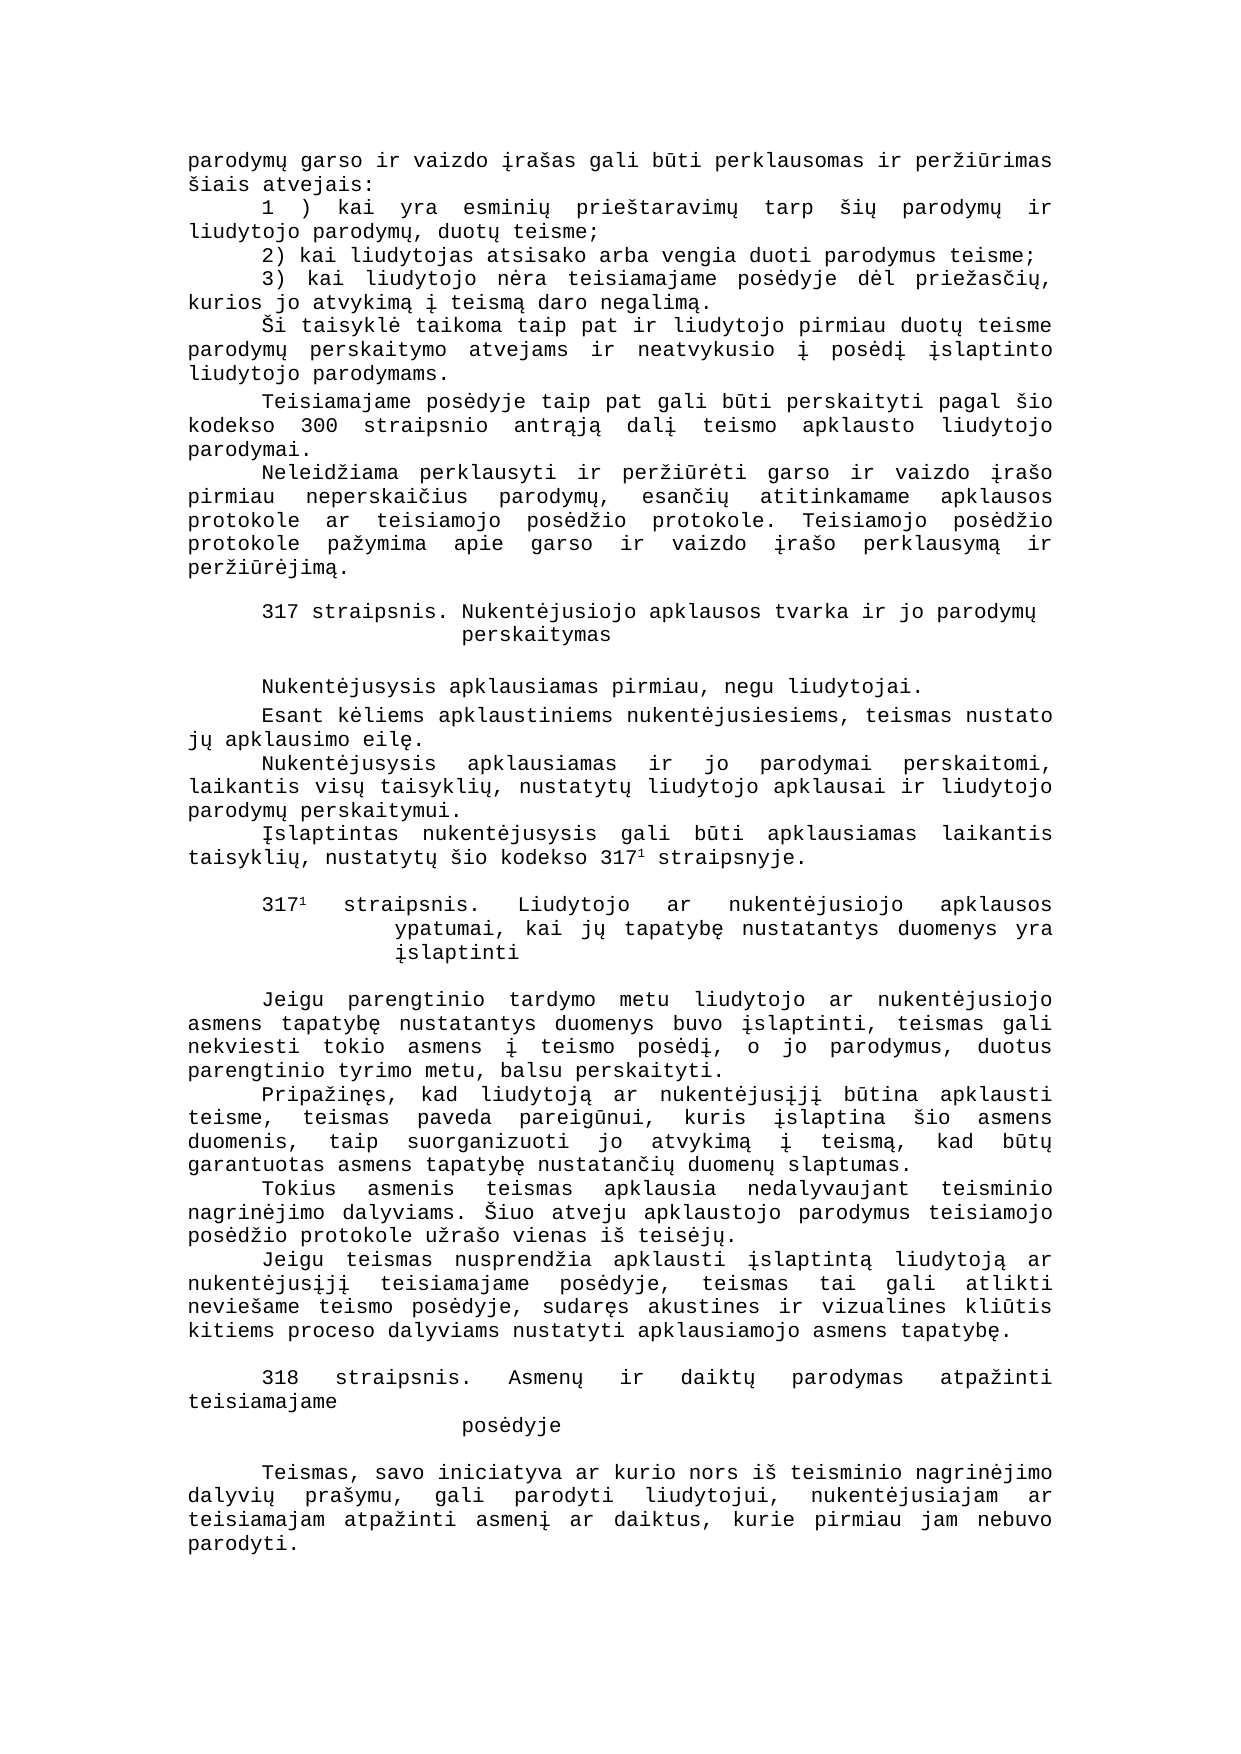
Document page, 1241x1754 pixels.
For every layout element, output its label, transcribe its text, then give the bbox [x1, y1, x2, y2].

text Ši taisyklė taikoma taip pat ir liudytojo pirmiau duotų teisme parodymų perskaitymo atvejams ir neatvykusio į posėdį įslaptinto liudytojo parodymams. [187, 316, 1053, 386]
text 3171 straipsnis. Liudytojo ar nukentėjusiojo apklausos ypatumai, kai jų tapatybę nustatantys duomenys yra įslaptinti [261, 894, 1053, 965]
text Jeigu teismas nusprendžia apklausti įslaptintą liudytoją ar nukentėjusįjį teisiamajame posėdyje, teismas tai gali atlikti neviešame teismo posėdyje, sudaręs akustines ir vizualines kliūtis kitiems proceso dalyviams nustatyti apklausiamojo asmens tapatybę. [187, 1249, 1053, 1344]
text Pripažinęs, kad liudytoją ar nukentėjusįjį būtina apklausti teisme, teismas paveda pareigūnui, kuris įslaptina šio asmens duomenis, taip suorganizuoti jo atvykimą į teismą, kad būtų garantuotas asmens tapatybę nustatančių duomenų slaptumas. [187, 1083, 1053, 1178]
text parodymų garso ir vaizdo įrašas gali būti perklausomas ir peržiūrimas šiais atvejais: [187, 150, 1053, 197]
text 3) kai liudytojo nėra teisiamajame posėdyje dėl priežasčių, kurios jo atvykimą į teismą daro negalimą. [187, 268, 1053, 316]
text 318 straipsnis. Asmenų ir daiktų parodymas atpažinti teisiamajame [187, 1367, 1053, 1414]
text Tokius asmenis teismas apklausia nedalyvaujant teisminio nagrinėjimo dalyviams. Šiuo atveju apklaustojo parodymus teisiamojo posėdžio protokole užrašo vienas iš teisėjų. [187, 1178, 1053, 1249]
text Teisiamajame posėdyje taip pat gali būti perskaityti pagal šio kodekso 300 straipsnio antrąją dalį teismo apklausto liudytojo parodymai. [187, 391, 1053, 462]
text 317 straipsnis. Nukentėjusiojo apklausos tvarka ir jo parodymų [187, 601, 1053, 624]
text perskaitymas [187, 624, 1053, 648]
text Jeigu parengtinio tardymo metu liudytojo ar nukentėjusiojo asmens tapatybę nustatantys duomenys buvo įslaptinti, teismas gali nekviesti tokio asmens į teismo posėdį, o jo parodymus, duotus parengtinio tyrimo metu, balsu perskaityti. [187, 989, 1053, 1083]
text Neleidžiama perklausyti ir peržiūrėti garso ir vaizdo įrašo pirmiau neperskaičius parodymų, esančių atitinkamame apklausos protokole ar teisiamojo posėdžio protokole. Teisiamojo posėdžio protokole pažymima apie garso ir vaizdo įrašo perklausymą ir peržiūrėjimą. [187, 462, 1053, 581]
text Įslaptintas nukentėjusysis gali būti apklausiamas laikantis taisyklių, nustatytų šio kodekso 3171 straipsnyje. [187, 823, 1053, 871]
text 1 ) kai yra esminių prieštaravimų tarp šių parodymų ir liudytojo parodymų, duotų teisme; [187, 197, 1053, 244]
text posėdyje [187, 1414, 1053, 1438]
text Nukentėjusysis apklausiamas ir jo parodymai perskaitomi, laikantis visų taisyklių, nustatytų liudytojo apklausai ir liudytojo parodymų perskaitymui. [187, 752, 1053, 823]
text Nukentėjusysis apklausiamas pirmiau, negu liudytojai. [187, 677, 1053, 700]
text 2) kai liudytojas atsisako arba vengia duoti parodymus teisme; [187, 244, 1053, 268]
text Esant kėliems apklaustiniems nukentėjusiesiems, teismas nustato jų apklausimo eilę. [187, 705, 1053, 752]
text Teismas, savo iniciatyva ar kurio nors iš teisminio nagrinėjimo dalyvių prašymu, gali parodyti liudytojui, nukentėjusiajam ar teisiamajam atpažinti asmenį ar daiktus, kurie pirmiau jam nebuvo parodyti. [187, 1462, 1053, 1556]
